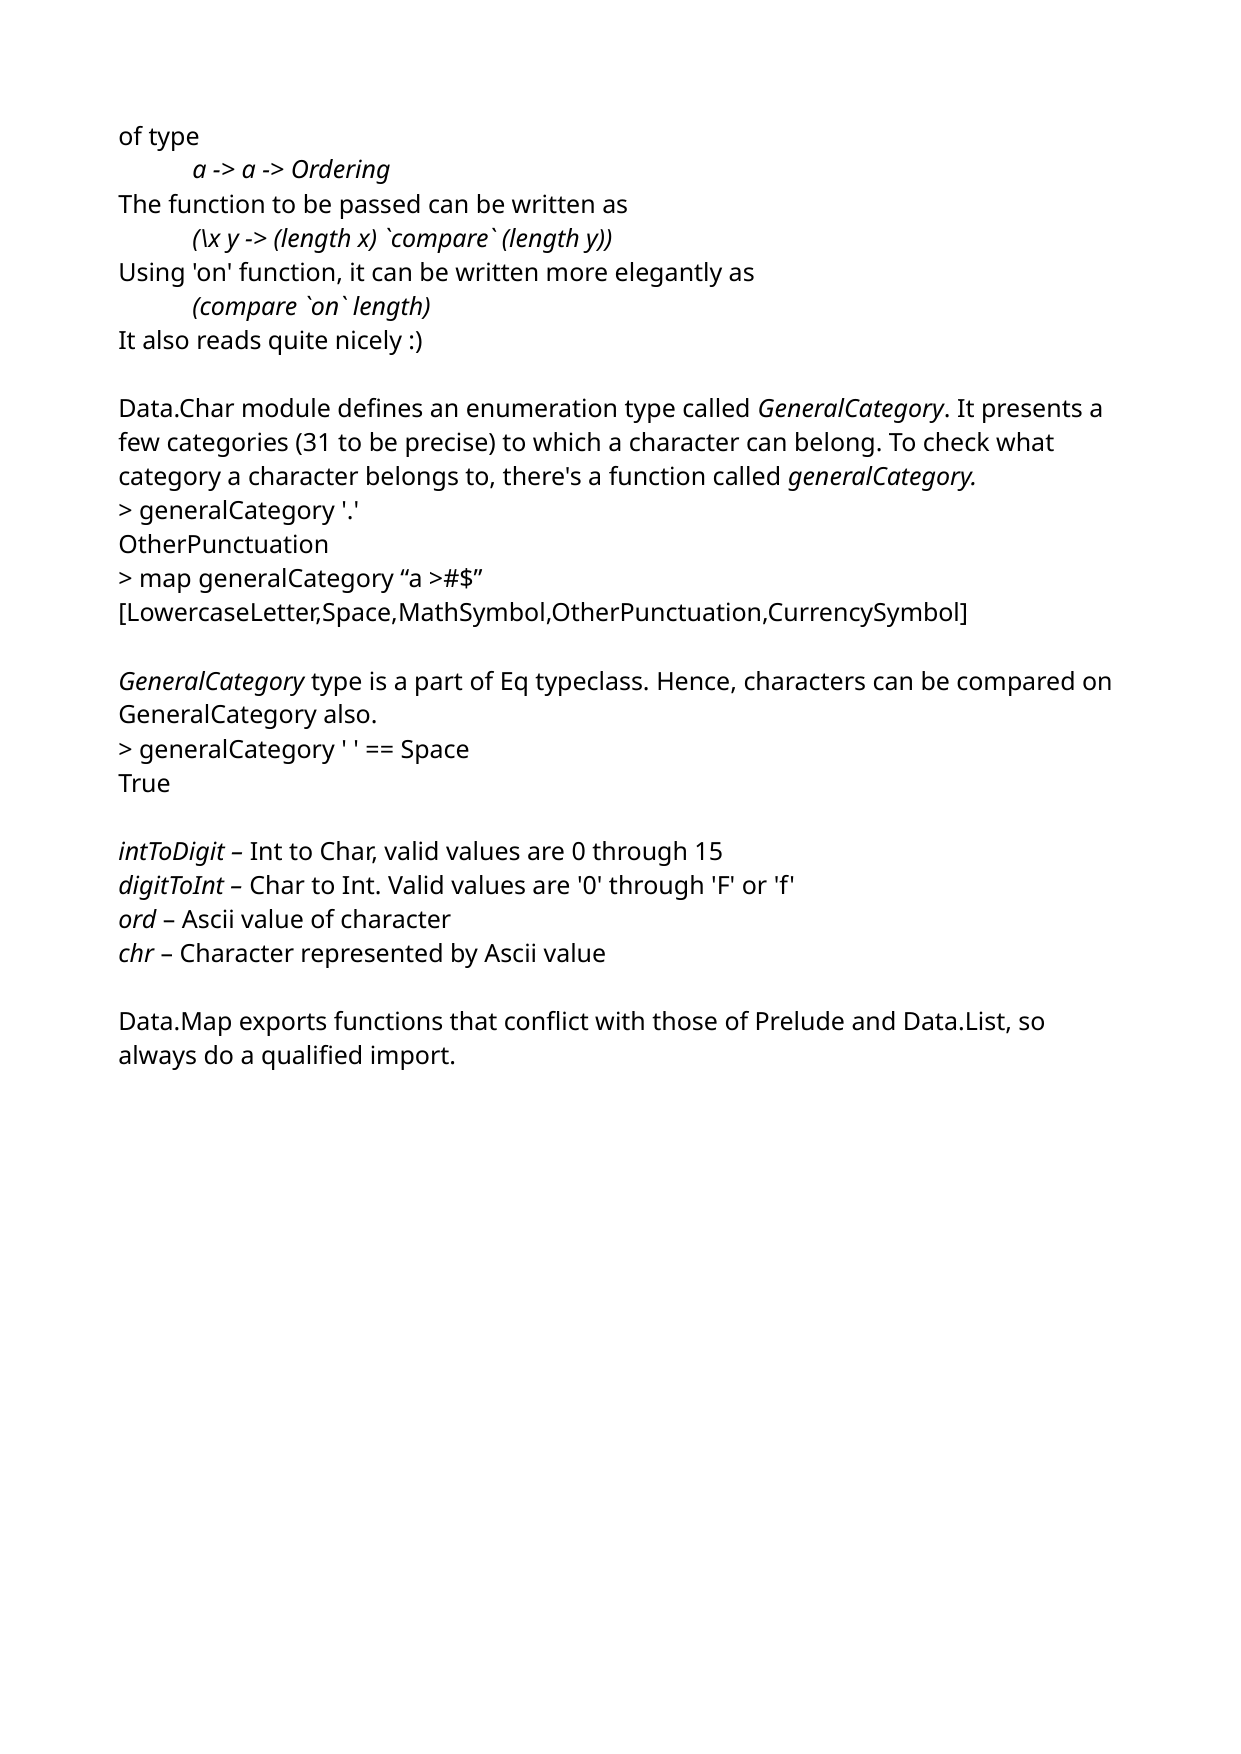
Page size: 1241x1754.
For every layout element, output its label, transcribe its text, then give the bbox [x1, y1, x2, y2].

text > generalCategory '.' [118, 493, 1122, 527]
text > generalCategory ' ' == Space [118, 731, 1122, 765]
text Using 'on' function, it can be written more elegantly as [118, 254, 1122, 288]
text chr – Character represented by Ascii value [118, 936, 1122, 970]
text OtherPunctuation [118, 527, 1122, 561]
text > map generalCategory “a >#$” [118, 561, 1122, 595]
text (compare `on` length) [118, 288, 1122, 322]
text GeneralCategory type is a part of Eq typeclass. Hence, characters can be compared on GeneralCategory also. [118, 663, 1122, 731]
text True [118, 765, 1122, 799]
text [LowercaseLetter,Space,MathSymbol,OtherPunctuation,CurrencySymbol] [118, 595, 1122, 663]
text intToDigit – Int to Char, valid values are 0 through 15 [118, 833, 1122, 867]
text Data.Map exports functions that conflict with those of Prelude and Data.List, so always do a qualified import. [118, 1004, 1122, 1072]
text ord – Ascii value of character [118, 902, 1122, 936]
text of type [118, 118, 1122, 152]
text (\x y -> (length x) `compare` (length y)) [118, 220, 1122, 254]
text digitToInt – Char to Int. Valid values are '0' through 'F' or 'f' [118, 867, 1122, 902]
text Data.Char module defines an enumeration type called GeneralCategory. It presents a few categories (31 to be precise) to which a character can belong. To check what category a character belongs to, there's a function called generalCategory. [118, 391, 1122, 493]
text It also reads quite nicely :) [118, 322, 1122, 357]
text a -> a -> Ordering [118, 152, 1122, 186]
text The function to be passed can be written as [118, 186, 1122, 220]
